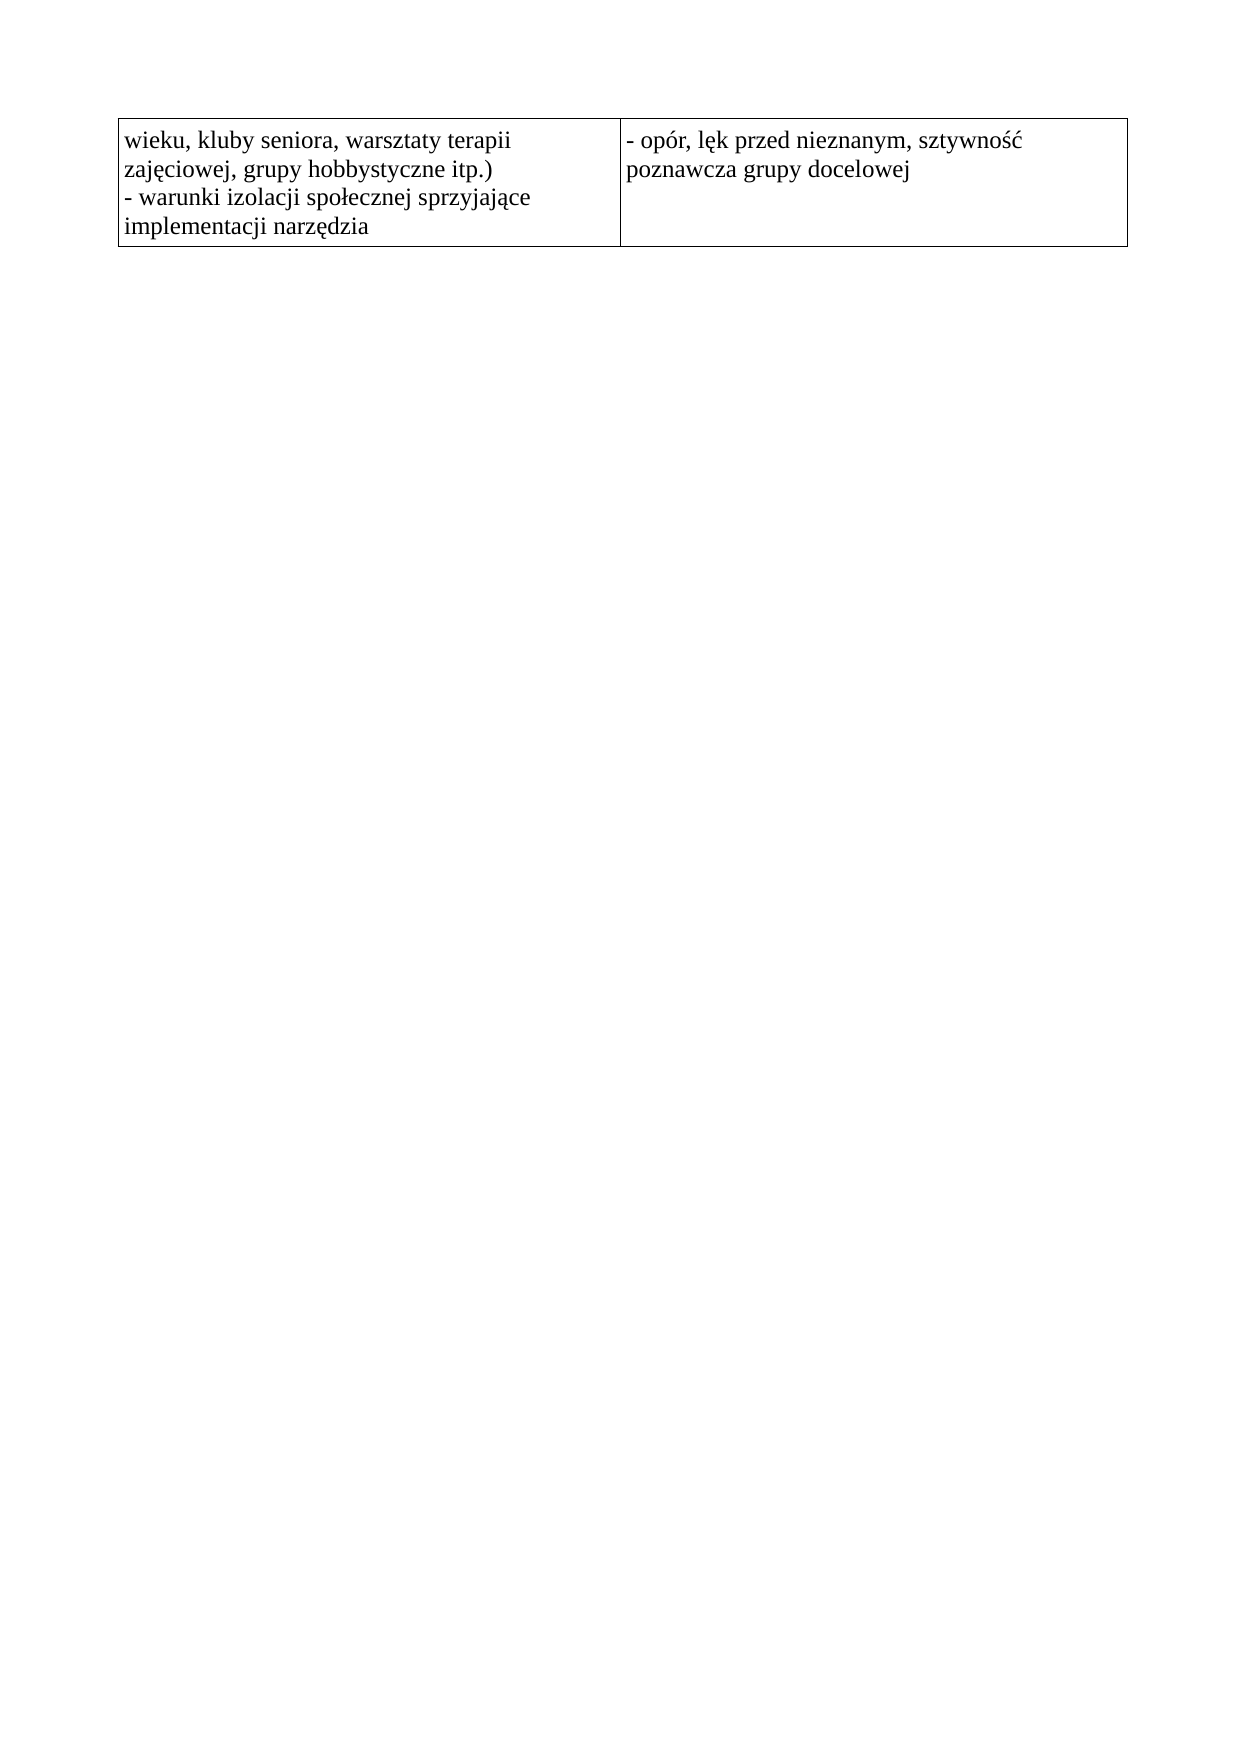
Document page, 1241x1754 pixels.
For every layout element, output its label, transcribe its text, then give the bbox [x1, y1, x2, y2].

table_cell - opór, lęk przed nieznanym, sztywność poznawcza grupy docelowej [621, 119, 1127, 246]
table_cell wieku, kluby seniora, warsztaty terapii zajęciowej, grupy hobbystyczne itp.) - warunki izolacji społecznej sprzyjające implementacji narzędzia [119, 119, 620, 246]
